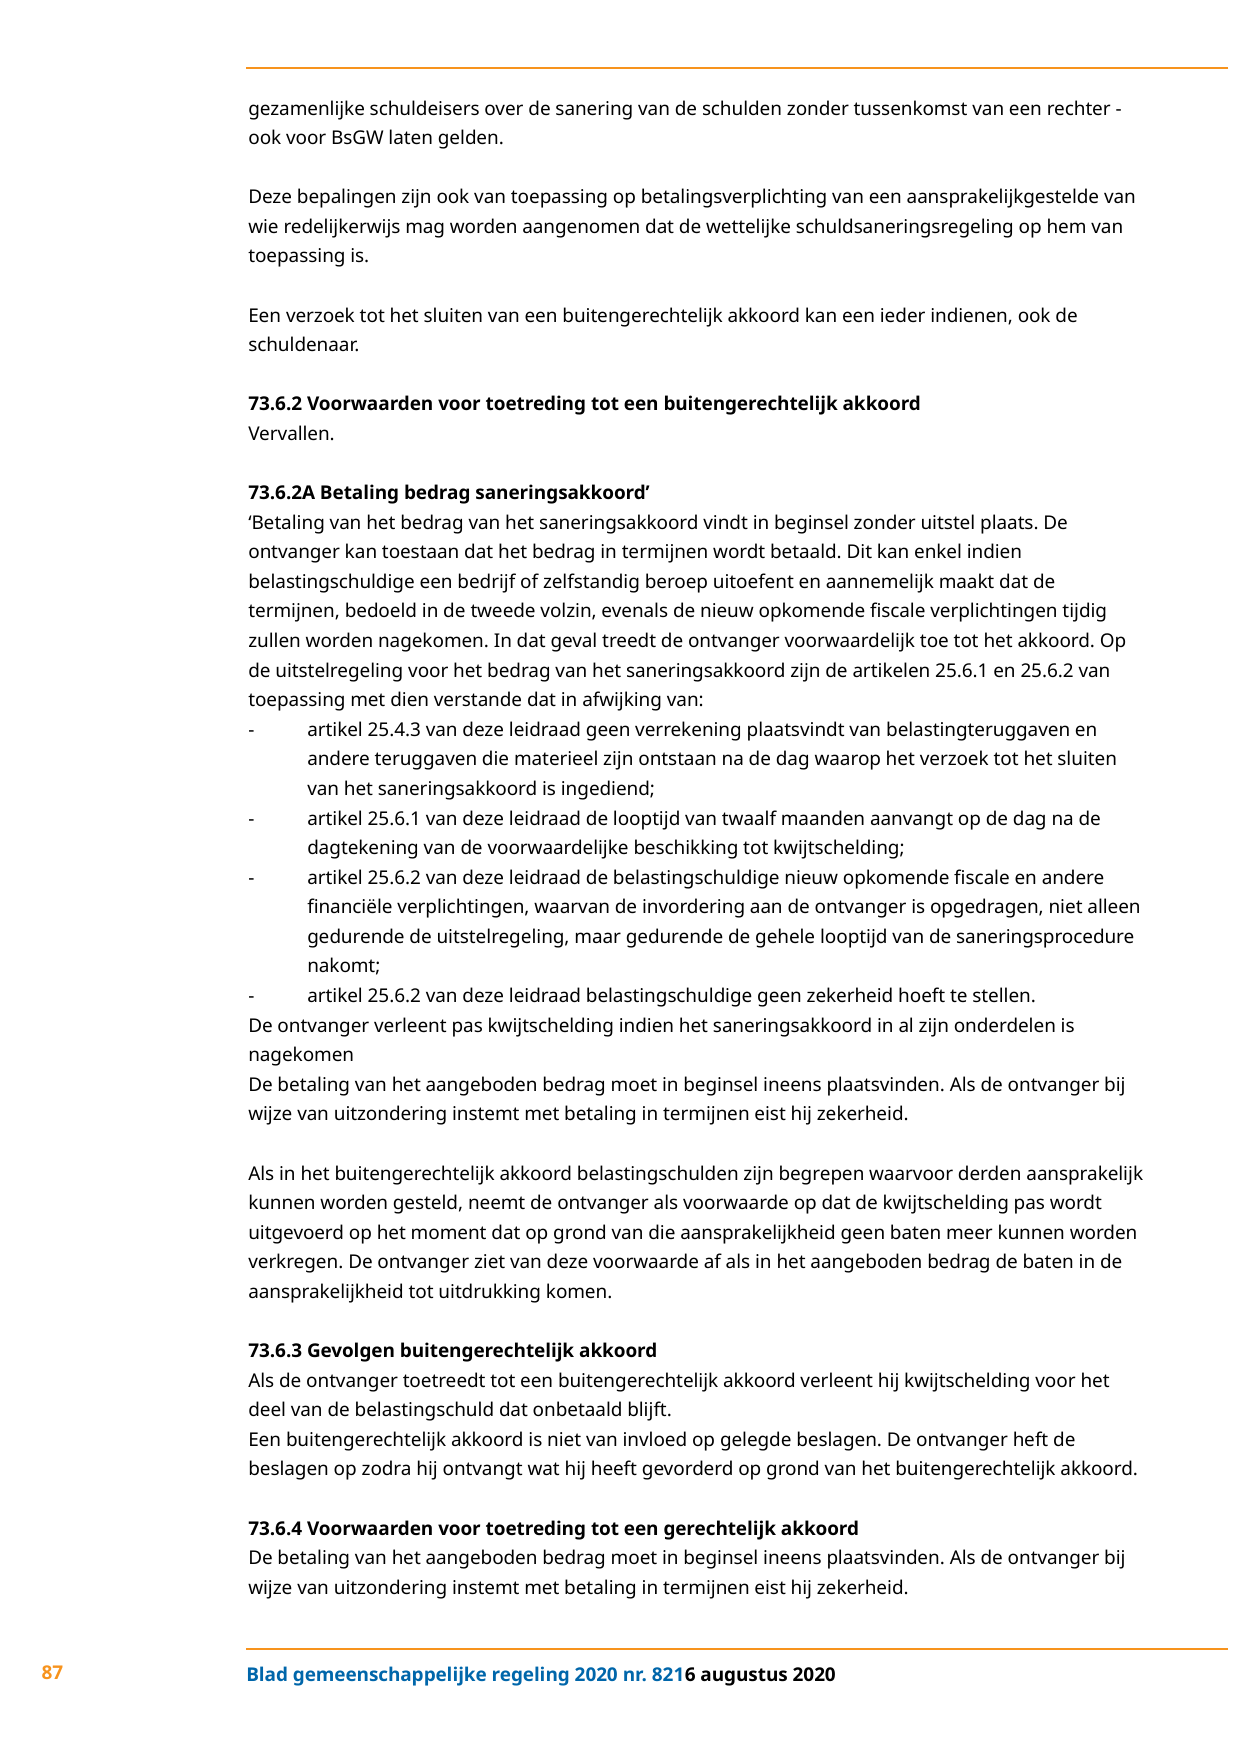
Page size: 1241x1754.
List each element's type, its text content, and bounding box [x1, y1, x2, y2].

text Deze bepalingen zijn ook van toepassing op betalingsverplichting van een aansprakelijkgestelde van wie redelijkerwijs mag worden aangenomen dat de wettelijke schuldsaneringsregeling op hem van toepassing is. [248, 183, 1152, 268]
text 73.6.3 Gevolgen buitengerechtelijk akkoord [248, 1337, 1152, 1363]
text Een verzoek tot het sluiten van een buitengerechtelijk akkoord kan een ieder indienen, ook de schuldenaar. [248, 302, 1152, 357]
text Een buitengerechtelijk akkoord is niet van invloed op gelegde beslagen. De ontvanger heft de beslagen op zodra hij ontvangt wat hij heeft gevorderd op grond van het buitengerechtelijk akkoord. [248, 1426, 1152, 1481]
text 73.6.2A Betaling bedrag saneringsakkoord’ [248, 479, 1152, 505]
text 73.6.2 Voorwaarden voor toetreding tot een buitengerechtelijk akkoord [248, 391, 1152, 416]
text ‘Betaling van het bedrag van het saneringsakkoord vindt in beginsel zonder uitstel plaats. De ontvanger kan toestaan dat het bedrag in termijnen wordt betaald. Dit kan enkel indien belastingschuldige een bedrijf of zelfstandig beroep uitoefent en aannemelijk maakt dat de termijnen, bedoeld in de tweede volzin, evenals de nieuw opkomende fiscale verplichtingen tijdig zullen worden nagekomen. In dat geval treedt de ontvanger voorwaardelijk toe tot het akkoord. Op de uitstelregeling voor het bedrag van het saneringsakkoord zijn de artikelen 25.6.1 en 25.6.2 van toepassing met dien verstande dat in afwijking van: [248, 509, 1152, 712]
text gezamenlijke schuldeisers over de sanering van de schulden zonder tussenkomst van een rechter - ook voor BsGW laten gelden. [248, 95, 1152, 150]
text Als de ontvanger toetreedt tot een buitengerechtelijk akkoord verleent hij kwijtschelding voor het deel van de belastingschuld dat onbetaald blijft. [248, 1367, 1152, 1422]
list artikel 25.6.2 van deze leidraad belastingschuldige geen zekerheid hoeft te stellen. [248, 982, 1152, 1008]
text De betaling van het aangeboden bedrag moet in beginsel ineens plaatsvinden. Als de ontvanger bij wijze van uitzondering instemt met betaling in termijnen eist hij zekerheid. [248, 1071, 1152, 1126]
text De ontvanger verleent pas kwijtschelding indien het saneringsakkoord in al zijn onderdelen is nagekomen [248, 1012, 1152, 1067]
list artikel 25.6.2 van deze leidraad de belastingschuldige nieuw opkomende fiscale en andere financiële verplichtingen, waarvan de invordering aan de ontvanger is opgedragen, niet alleen gedurende de uitstelregeling, maar gedurende de gehele looptijd van de saneringsprocedure nakomt; [248, 864, 1152, 978]
list artikel 25.6.1 van deze leidraad de looptijd van twaalf maanden aanvangt op de dag na de dagtekening van de voorwaardelijke beschikking tot kwijtschelding; [248, 805, 1152, 860]
picture [41, 47, 231, 172]
text Als in het buitengerechtelijk akkoord belastingschulden zijn begrepen waarvoor derden aansprakelijk kunnen worden gesteld, neemt de ontvanger als voorwaarde op dat de kwijtschelding pas wordt uitgevoerd op het moment dat op grond van die aansprakelijkheid geen baten meer kunnen worden verkregen. De ontvanger ziet van deze voorwaarde af als in het aangeboden bedrag de baten in de aansprakelijkheid tot uitdrukking komen. [248, 1160, 1152, 1304]
text 73.6.4 Voorwaarden voor toetreding tot een gerechtelijk akkoord [248, 1515, 1152, 1541]
text De betaling van het aangeboden bedrag moet in beginsel ineens plaatsvinden. Als de ontvanger bij wijze van uitzondering instemt met betaling in termijnen eist hij zekerheid. [248, 1544, 1152, 1600]
text Vervallen. [248, 420, 1152, 446]
list artikel 25.4.3 van deze leidraad geen verrekening plaatsvindt van belastingteruggaven en andere teruggaven die materieel zijn ontstaan na de dag waarop het verzoek tot het sluiten van het saneringsakkoord is ingediend; [248, 716, 1152, 801]
